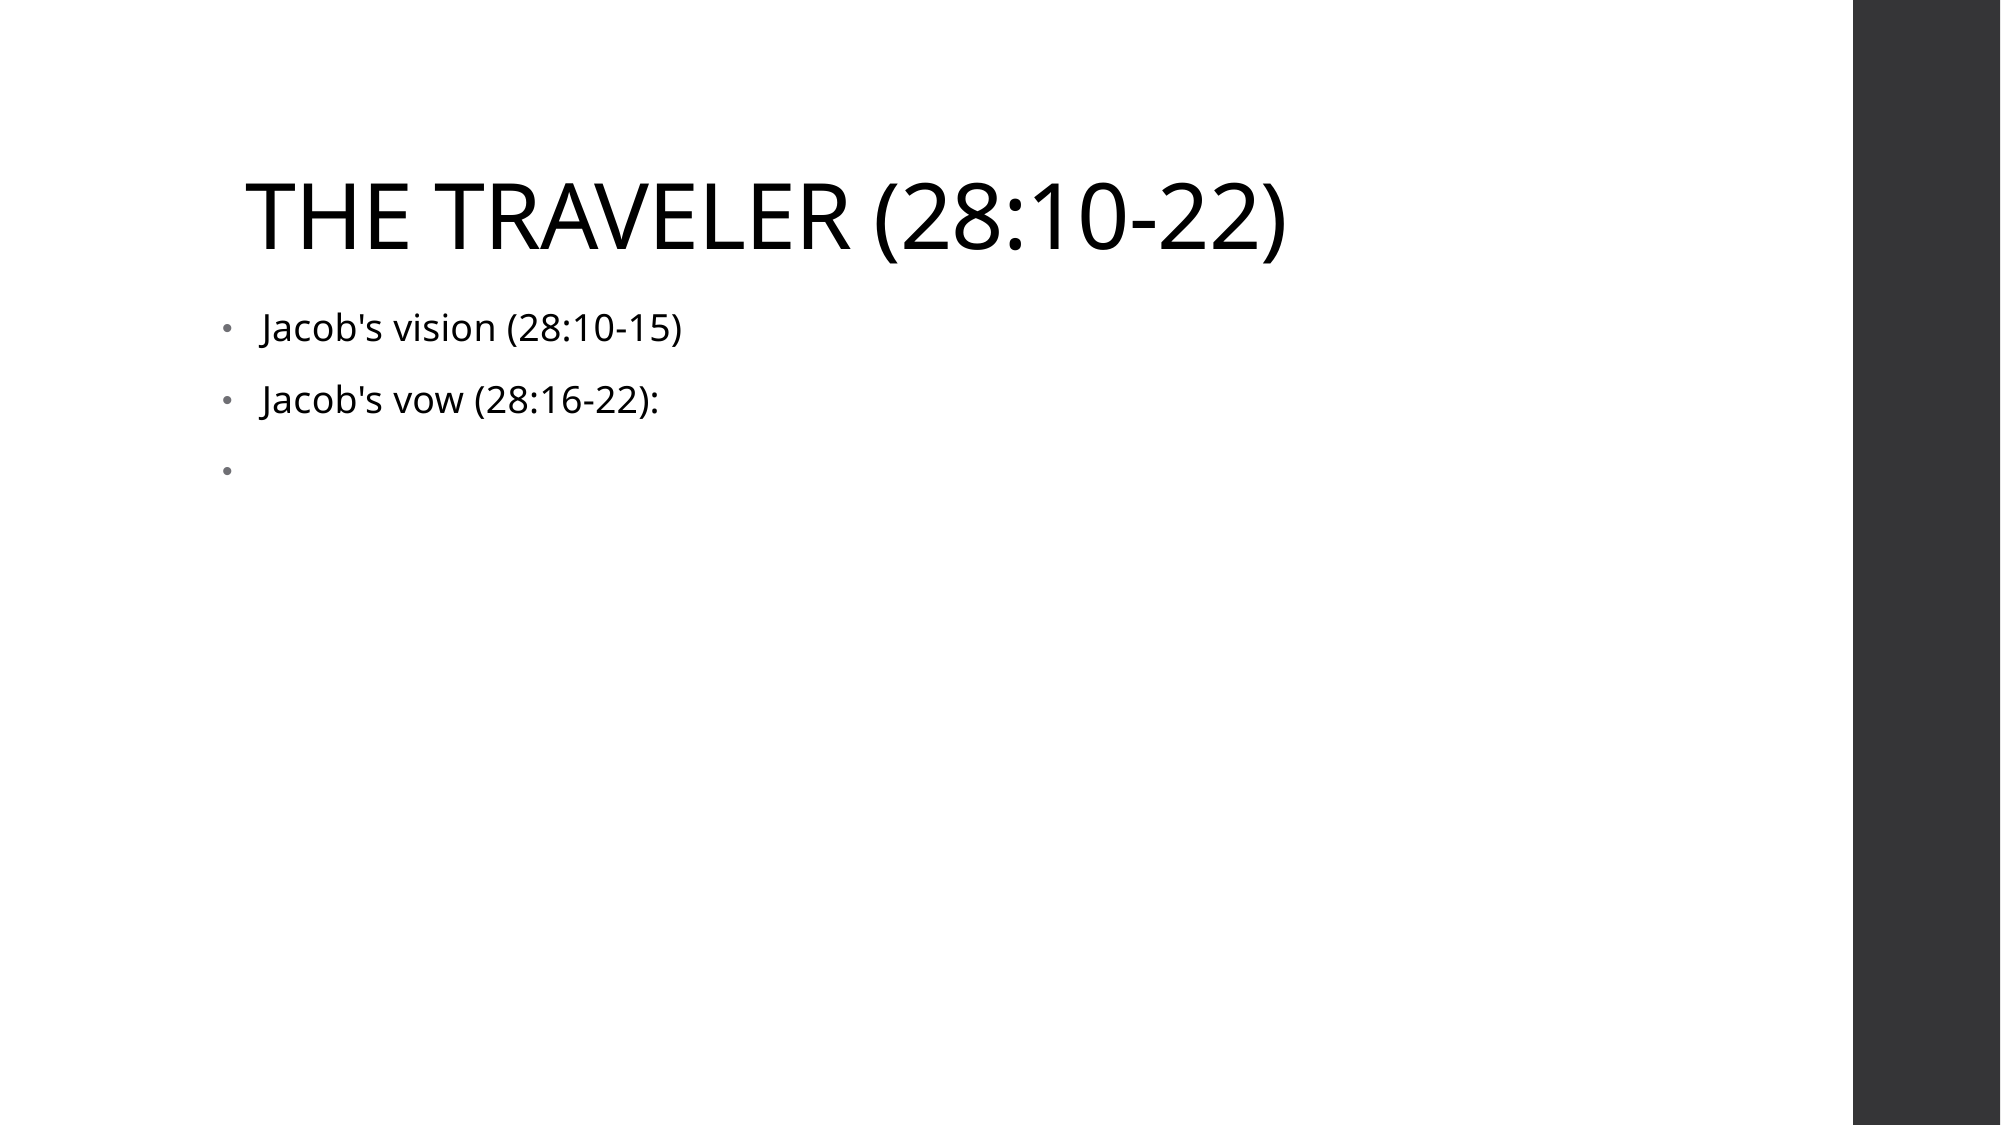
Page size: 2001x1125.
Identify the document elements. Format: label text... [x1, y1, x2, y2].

list Jacob's vision (28:10-15) Jacob's vow (28:16-22): [206, 299, 1617, 1014]
title THE TRAVELER (28:10-22) [206, 60, 1797, 278]
